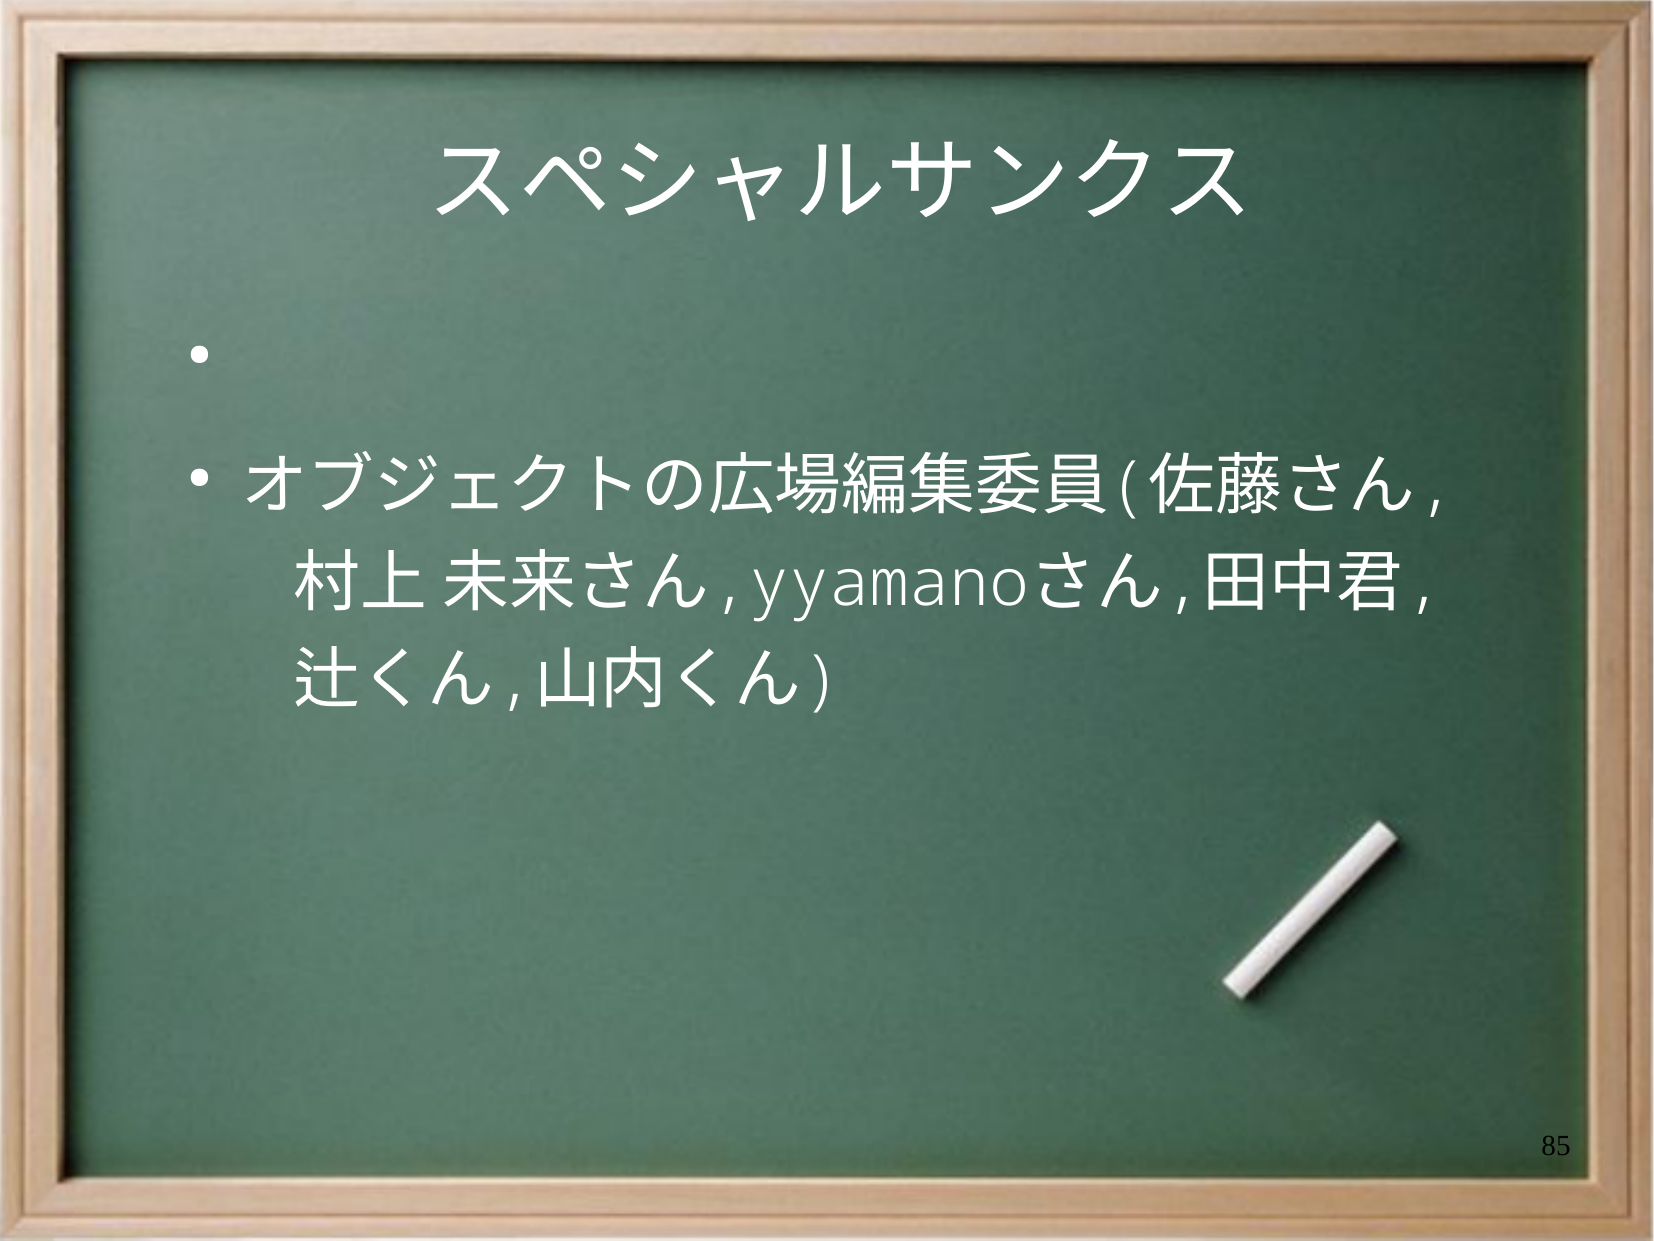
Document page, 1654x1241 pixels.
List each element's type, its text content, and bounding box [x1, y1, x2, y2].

picture [0, 0, 1654, 1241]
title スペシャルサンクス [82, 44, 1599, 304]
list オブジェクトの広場編集委員(佐藤さん,村上 未来さん,yyamanoさん,田中君,辻くん,山内くん) [137, 303, 1494, 1062]
